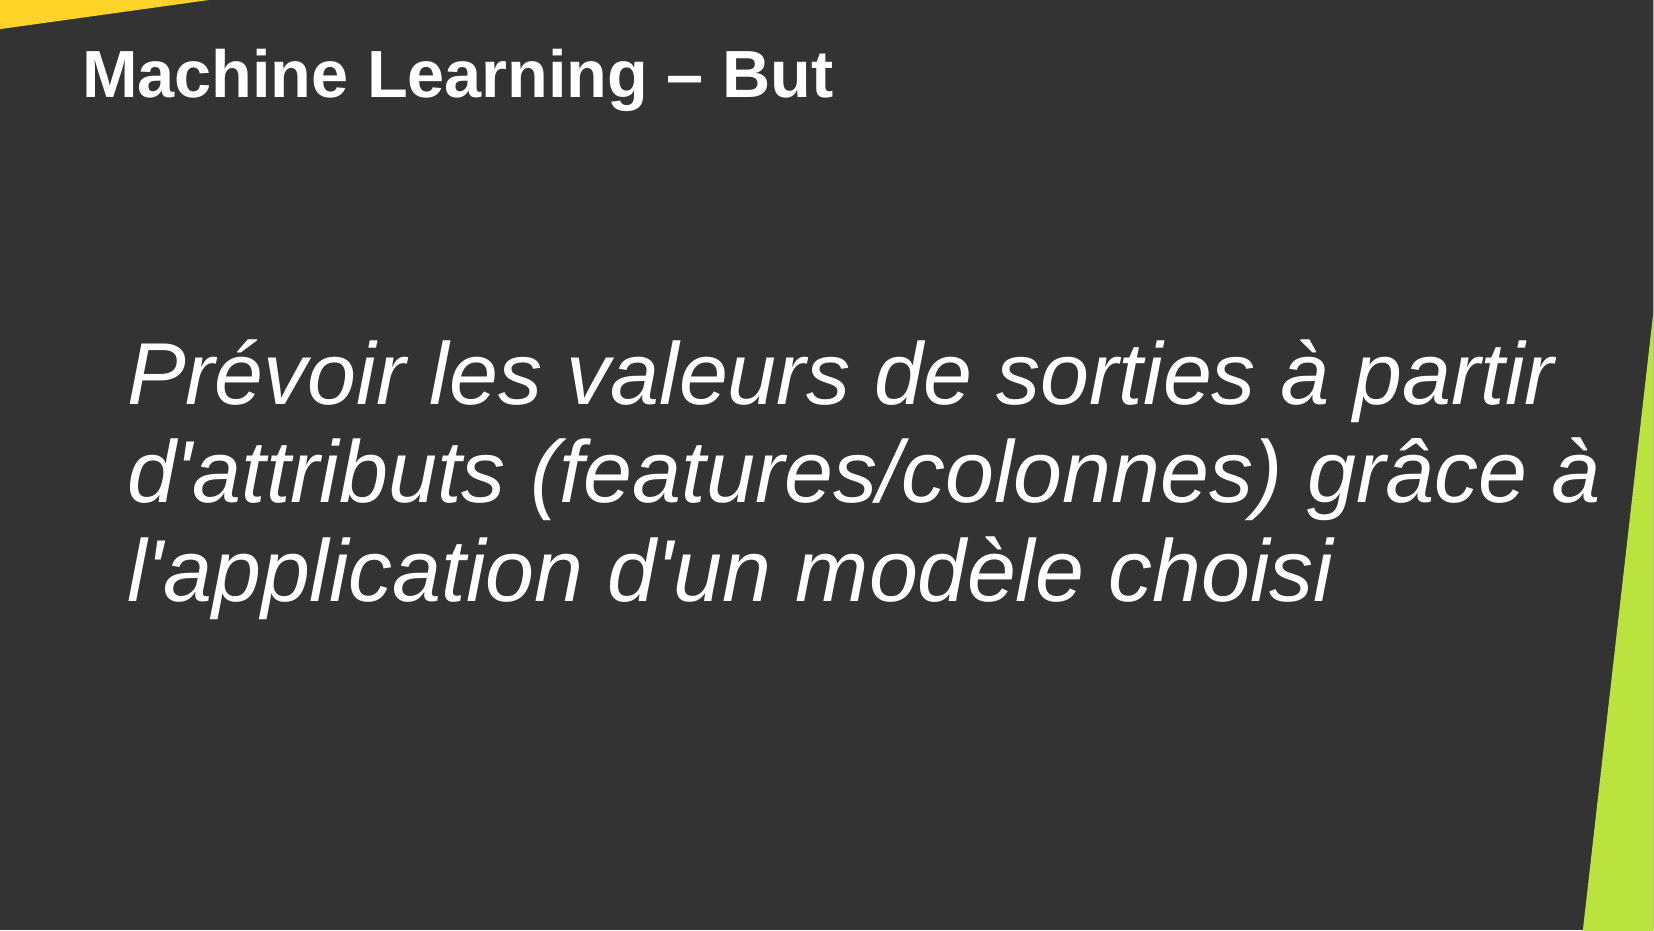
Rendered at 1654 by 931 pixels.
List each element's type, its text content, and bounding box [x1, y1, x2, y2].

list Prévoir les valeurs de sorties à partir d'attributs (features/colonnes) grâce à l'application d'un modèle choisi [59, 324, 1619, 650]
title Machine Learning – But [82, 37, 1571, 115]
text_box [1582, 306, 1654, 931]
text_box [0, 0, 209, 30]
